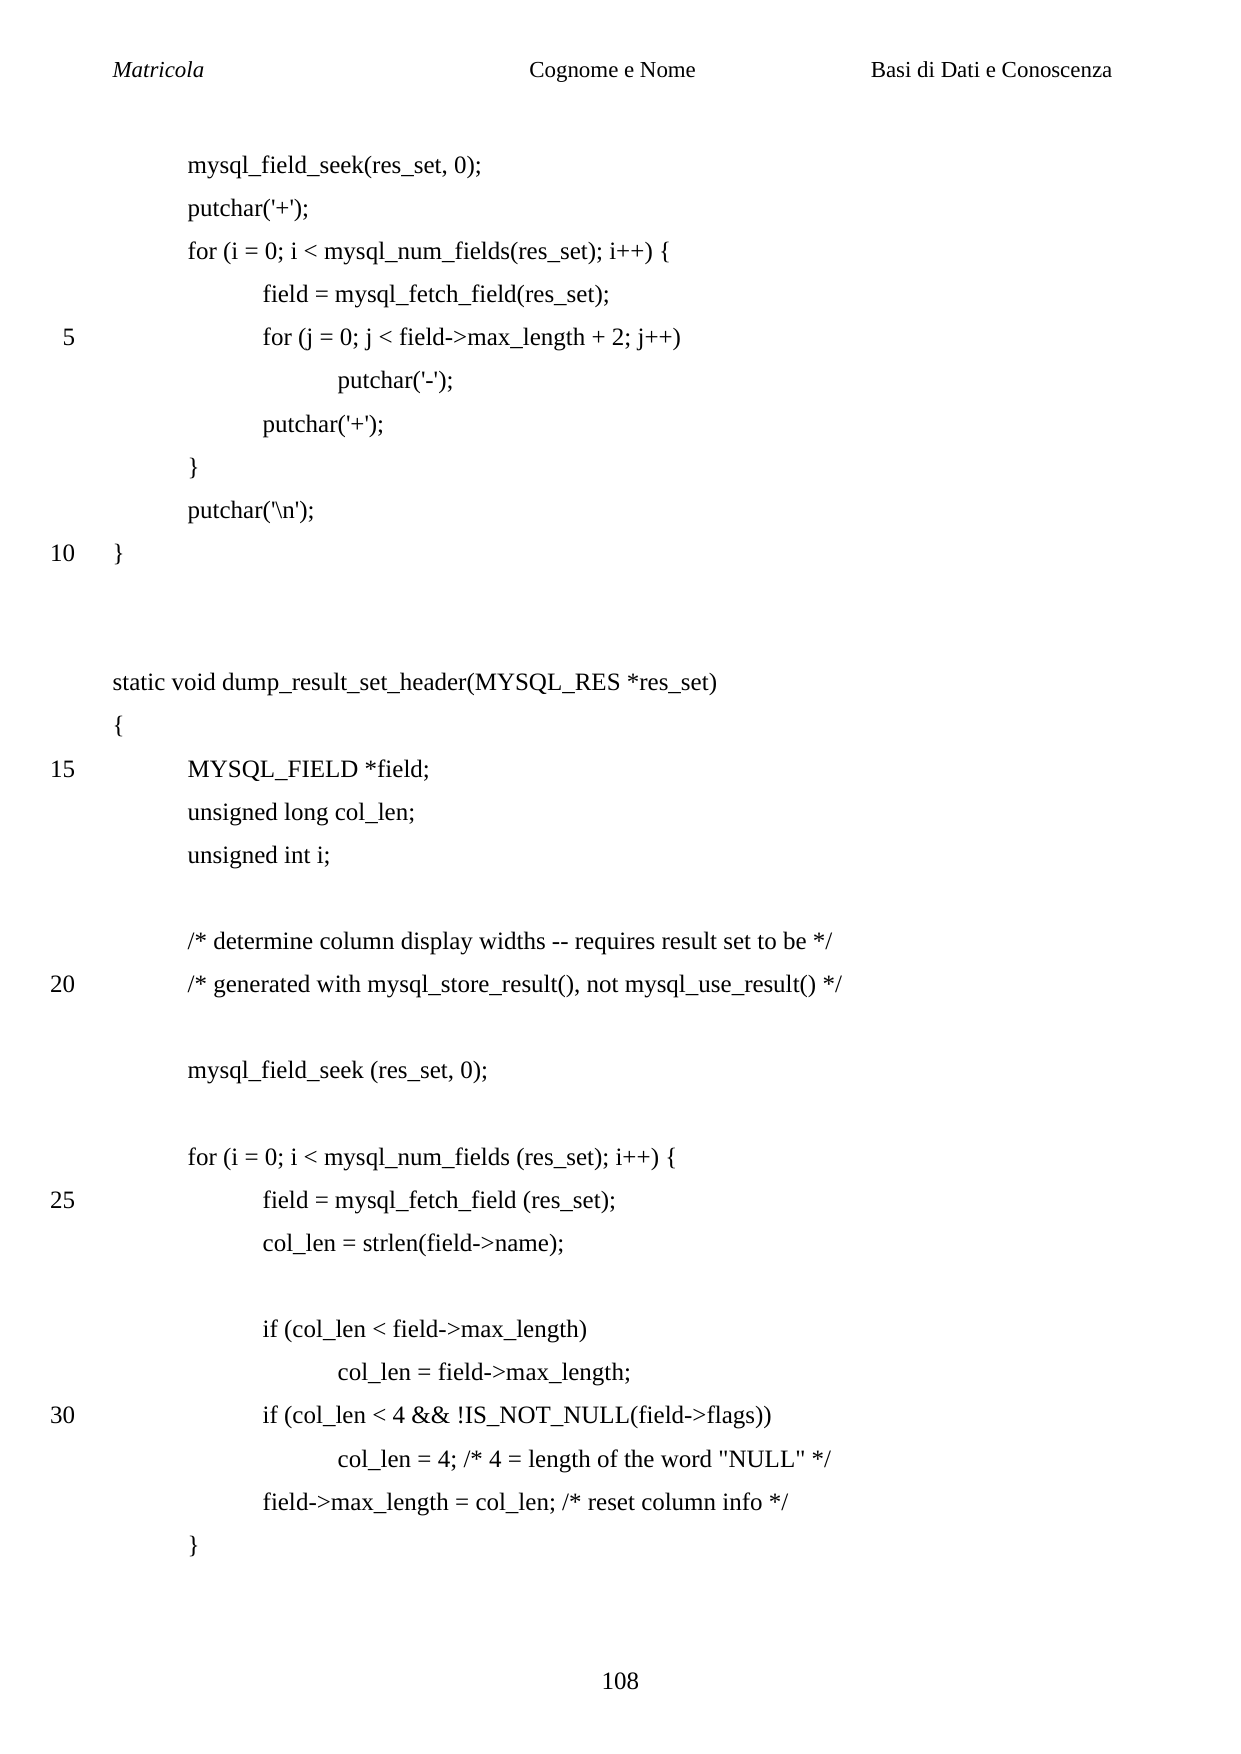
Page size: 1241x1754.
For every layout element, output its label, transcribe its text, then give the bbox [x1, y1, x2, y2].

text { [112, 711, 1128, 739]
text for (i = 0; i < mysql_num_fields (res_set); i++) { [112, 1142, 1128, 1171]
text mysql_field_seek (res_set, 0); [112, 1056, 1128, 1084]
text unsigned int i; [112, 840, 1128, 869]
text putchar('+'); [112, 409, 1128, 437]
text putchar('+'); [112, 193, 1128, 222]
text unsigned long col_len; [112, 797, 1128, 826]
text mysql_field_seek(res_set, 0); [112, 150, 1128, 179]
text putchar('-'); [112, 366, 1128, 394]
text static void dump_result_set_header(MYSQL_RES *res_set) [112, 667, 1128, 696]
text /* determine column display widths -- requires result set to be */ [112, 926, 1128, 955]
text putchar('\n'); [112, 495, 1128, 524]
text field->max_length = col_len; /* reset column info */ [112, 1487, 1128, 1516]
text col_len = field->max_length; [112, 1357, 1128, 1386]
text if (col_len < 4 && !IS_NOT_NULL(field->flags)) [112, 1401, 1128, 1429]
text field = mysql_fetch_field (res_set); [112, 1185, 1128, 1214]
text col_len = 4; /* 4 = length of the word "NULL" */ [112, 1444, 1128, 1472]
text col_len = strlen(field->name); [112, 1228, 1128, 1257]
text /* generated with mysql_store_result(), not mysql_use_result() */ [112, 969, 1128, 998]
text MYSQL_FIELD *field; [112, 754, 1128, 782]
text } [112, 452, 1128, 481]
text } [112, 538, 1128, 567]
text } [112, 1530, 1128, 1559]
text for (j = 0; j < field->max_length + 2; j++) [112, 322, 1128, 351]
text if (col_len < field->max_length) [112, 1314, 1128, 1343]
text for (i = 0; i < mysql_num_fields(res_set); i++) { [112, 236, 1128, 265]
text field = mysql_fetch_field(res_set); [112, 279, 1128, 308]
